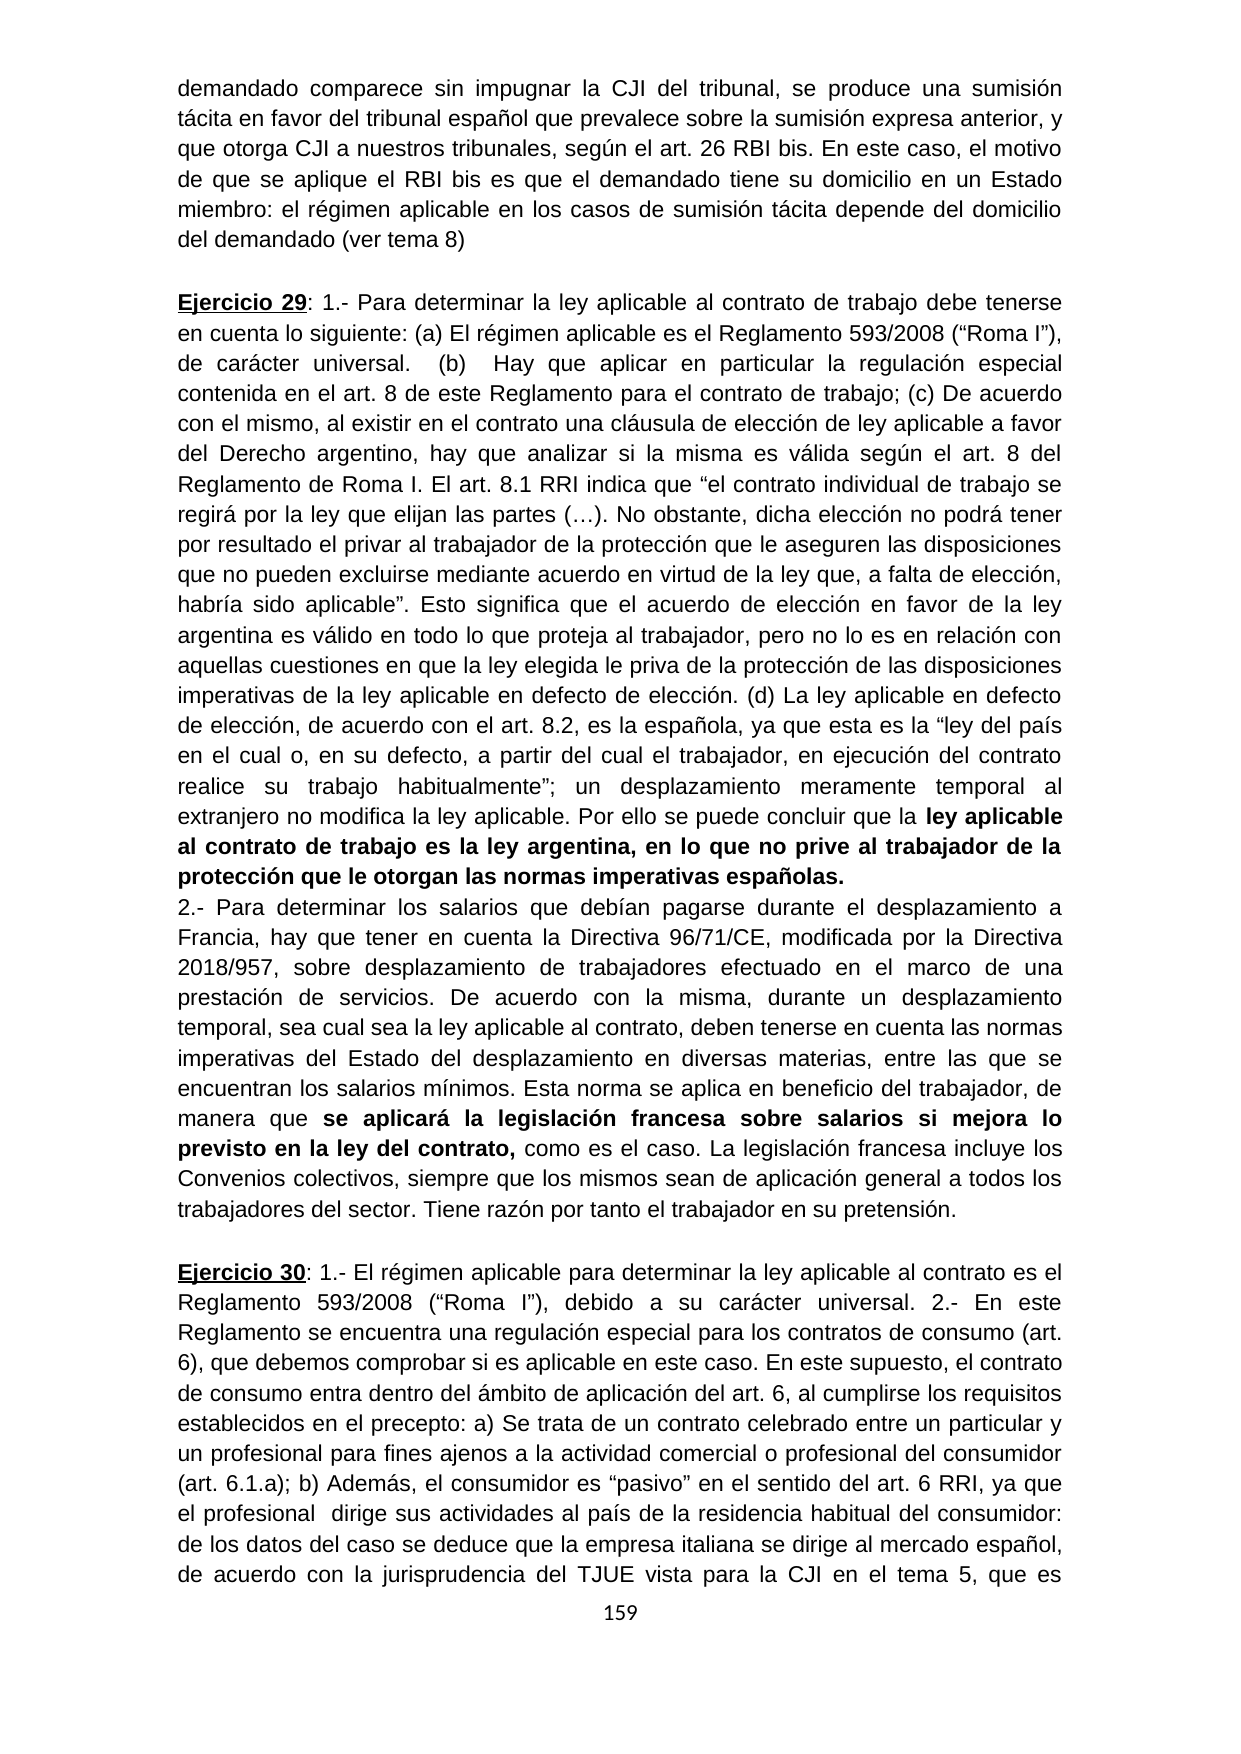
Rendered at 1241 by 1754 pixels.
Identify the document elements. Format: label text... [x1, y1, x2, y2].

text 2.- Para determinar los salarios que debían pagarse durante el desplazamiento a Francia, hay que tener en cuenta la Directiva 96/71/CE, modificada por la Directiva 2018/957, sobre desplazamiento de trabajadores efectuado en el marco de una prestación de servicios. De acuerdo con la misma, durante un desplazamiento temporal, sea cual sea la ley aplicable al contrato, deben tenerse en cuenta las normas imperativas del Estado del desplazamiento en diversas materias, entre las que se encuentran los salarios mínimos. Esta norma se aplica en beneficio del trabajador, de manera que se aplicará la legislación francesa sobre salarios si mejora lo previsto en la ley del contrato, como es el caso. La legislación francesa incluye los Convenios colectivos, siempre que los mismos sean de aplicación general a todos los trabajadores del sector. Tiene razón por tanto el trabajador en su pretensión. [177, 893, 1063, 1222]
text Ejercicio 30: 1.- El régimen aplicable para determinar la ley aplicable al contrato es el Reglamento 593/2008 (“Roma I”), debido a su carácter universal. 2.- En este Reglamento se encuentra una regulación especial para los contratos de consumo (art. 6), que debemos comprobar si es aplicable en este caso. En este supuesto, el contrato de consumo entra dentro del ámbito de aplicación del art. 6, al cumplirse los requisitos establecidos en el precepto: a) Se trata de un contrato celebrado entre un particular y un profesional para fines ajenos a la actividad comercial o profesional del consumidor (art. 6.1.a); b) Además, el consumidor es “pasivo” en el sentido del art. 6 RRI, ya que el profesional dirige sus actividades al país de la residencia habitual del consumidor: de los datos del caso se deduce que la empresa italiana se dirige al mercado español, de acuerdo con la jurisprudencia del TJUE vista para la CJI en el tema 5, que es [177, 1259, 1063, 1587]
text demandado comparece sin impugnar la CJI del tribunal, se produce una sumisión tácita en favor del tribunal español que prevalece sobre la sumisión expresa anterior, y que otorga CJI a nuestros tribunales, según el art. 26 RBI bis. En este caso, el motivo de que se aplique el RBI bis es que el demandado tiene su domicilio en un Estado miembro: el régimen aplicable en los casos de sumisión tácita depende del domicilio del demandado (ver tema 8) [177, 75, 1063, 252]
text Ejercicio 29: 1.- Para determinar la ley aplicable al contrato de trabajo debe tenerse en cuenta lo siguiente: (a) El régimen aplicable es el Reglamento 593/2008 (“Roma I”), de carácter universal. (b) Hay que aplicar en particular la regulación especial contenida en el art. 8 de este Reglamento para el contrato de trabajo; (c) De acuerdo con el mismo, al existir en el contrato una cláusula de elección de ley aplicable a favor del Derecho argentino, hay que analizar si la misma es válida según el art. 8 del Reglamento de Roma I. El art. 8.1 RRI indica que “el contrato individual de trabajo se regirá por la ley que elijan las partes (…). No obstante, dicha elección no podrá tener por resultado el privar al trabajador de la protección que le aseguren las disposiciones que no pueden excluirse mediante acuerdo en virtud de la ley que, a falta de elección, habría sido aplicable”. Esto significa que el acuerdo de elección en favor de la ley argentina es válido en todo lo que proteja al trabajador, pero no lo es en relación con aquellas cuestiones en que la ley elegida le priva de la protección de las disposiciones imperativas de la ley aplicable en defecto de elección. (d) La ley aplicable en defecto de elección, de acuerdo con el art. 8.2, es la española, ya que esta es la “ley del país en el cual o, en su defecto, a partir del cual el trabajador, en ejecución del contrato realice su trabajo habitualmente”; un desplazamiento meramente temporal al extranjero no modifica la ley aplicable. Por ello se puede concluir que la ley aplicable al contrato de trabajo es la ley argentina, en lo que no prive al trabajador de la protección que le otorgan las normas imperativas españolas. [177, 289, 1063, 889]
